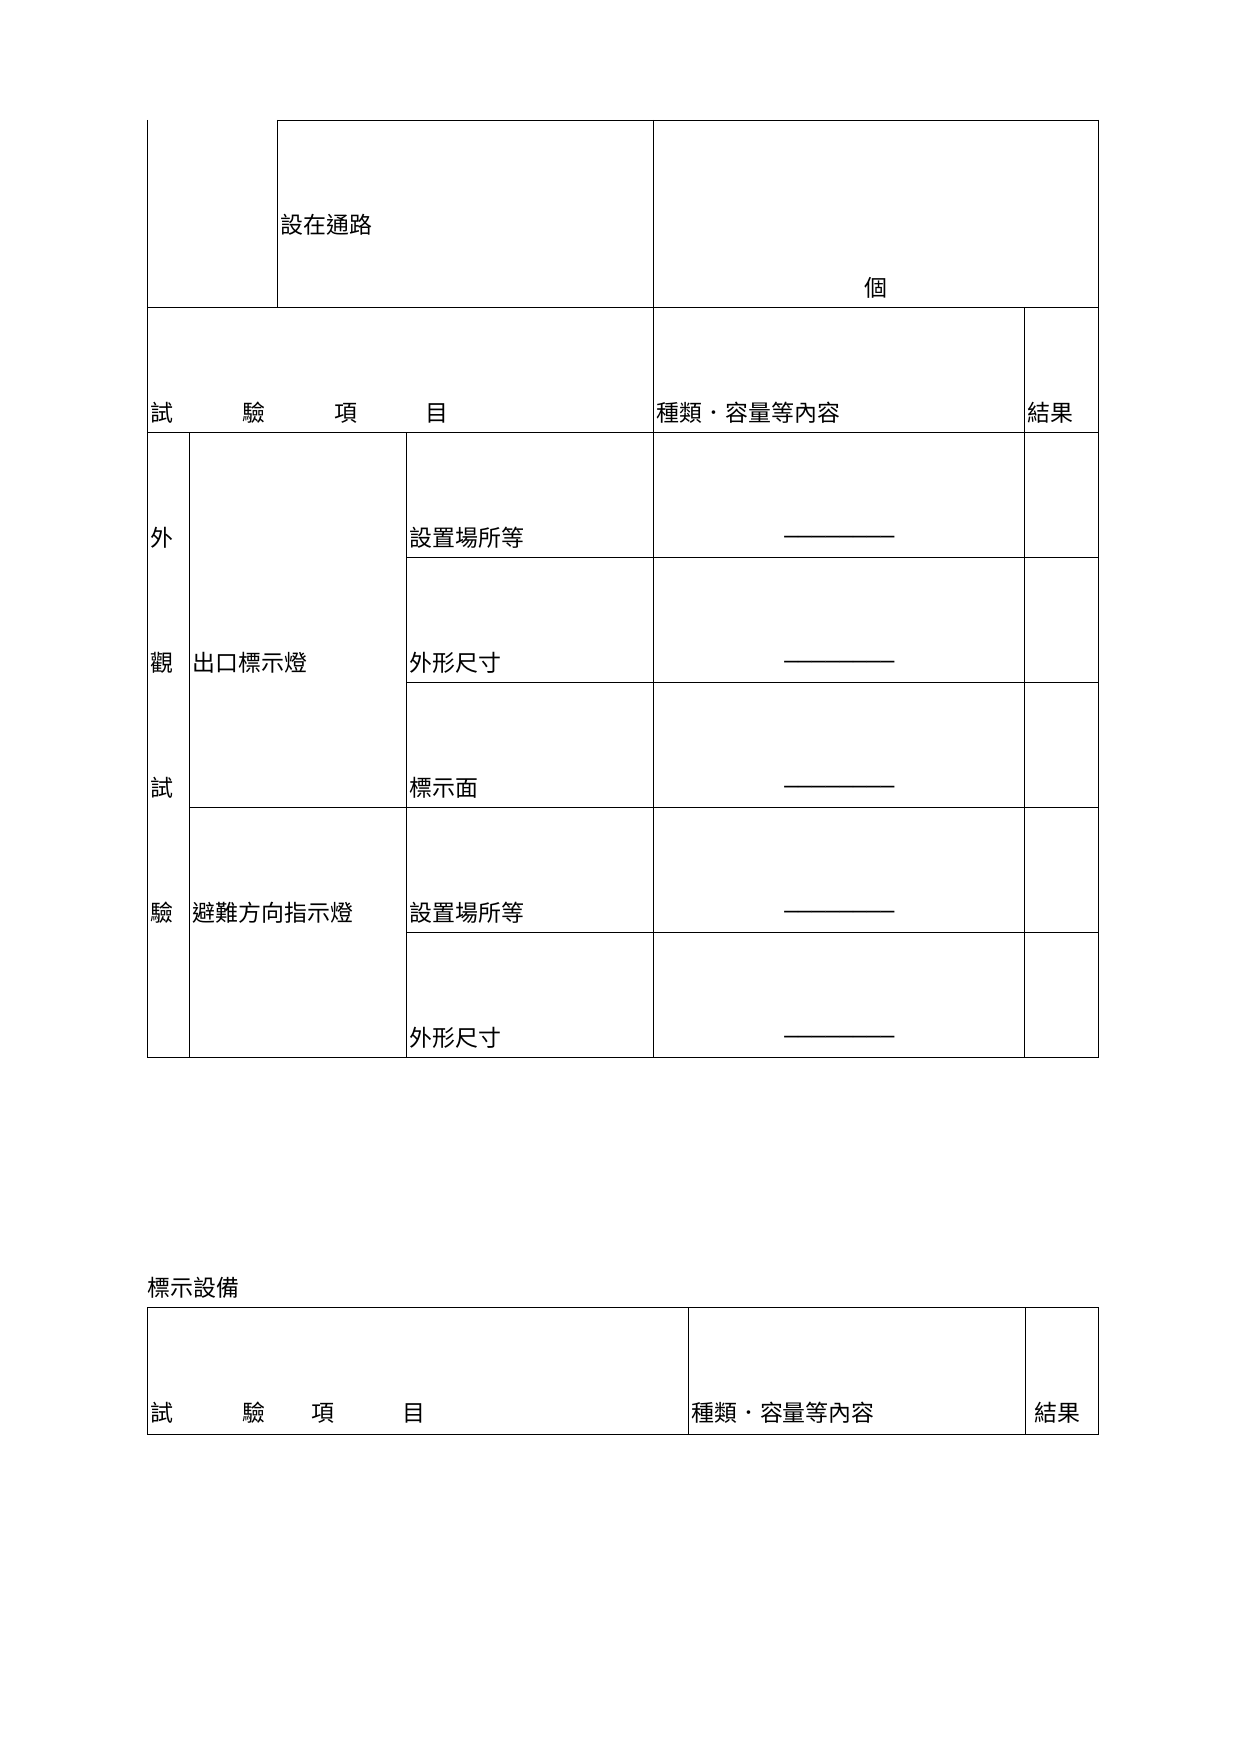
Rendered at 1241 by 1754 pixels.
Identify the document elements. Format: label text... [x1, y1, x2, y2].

table_cell [190, 682, 406, 807]
table_cell ──────── [654, 558, 1024, 682]
table_cell 種類．容量等內容 [654, 308, 1024, 432]
table_cell 設在通路 [278, 121, 653, 307]
table_cell 試 [148, 682, 189, 807]
table_cell 外形尺寸 [407, 933, 653, 1057]
table_cell 試 驗 項 目1 [148, 308, 653, 432]
table_cell 設置場所等 [407, 808, 653, 932]
table_cell [190, 433, 406, 557]
table_header 結果 [1026, 1308, 1098, 1434]
table_cell [148, 932, 189, 1057]
table_cell 外形尺寸 [407, 558, 653, 682]
table_cell ──────── [654, 808, 1024, 932]
table_cell 出口標示燈 [190, 557, 406, 682]
table_cell ──────── [654, 933, 1024, 1057]
table_cell [148, 120, 277, 307]
table_cell 個 [654, 121, 1098, 307]
table_cell [1025, 558, 1098, 682]
table_cell 結果 [1025, 308, 1098, 432]
table_cell [1025, 933, 1098, 1057]
table_cell ──────── [654, 433, 1024, 557]
table_cell 設置場所等 [407, 433, 653, 557]
table_cell [1025, 808, 1098, 932]
table_cell [1025, 433, 1098, 557]
table_cell 標示面 [407, 683, 653, 807]
table_cell 避難方向指示燈 [190, 808, 406, 1057]
table_cell 外 [148, 433, 189, 557]
table_header 試 驗 項 目1 [148, 1308, 688, 1434]
table_cell 驗 [148, 807, 189, 932]
table_header 種類．容量等內容 [689, 1308, 1025, 1434]
table_cell 觀 [148, 557, 189, 682]
table_cell [1025, 683, 1098, 807]
text 標示設備 [148, 1245, 1092, 1307]
table_cell ──────── [654, 683, 1024, 807]
